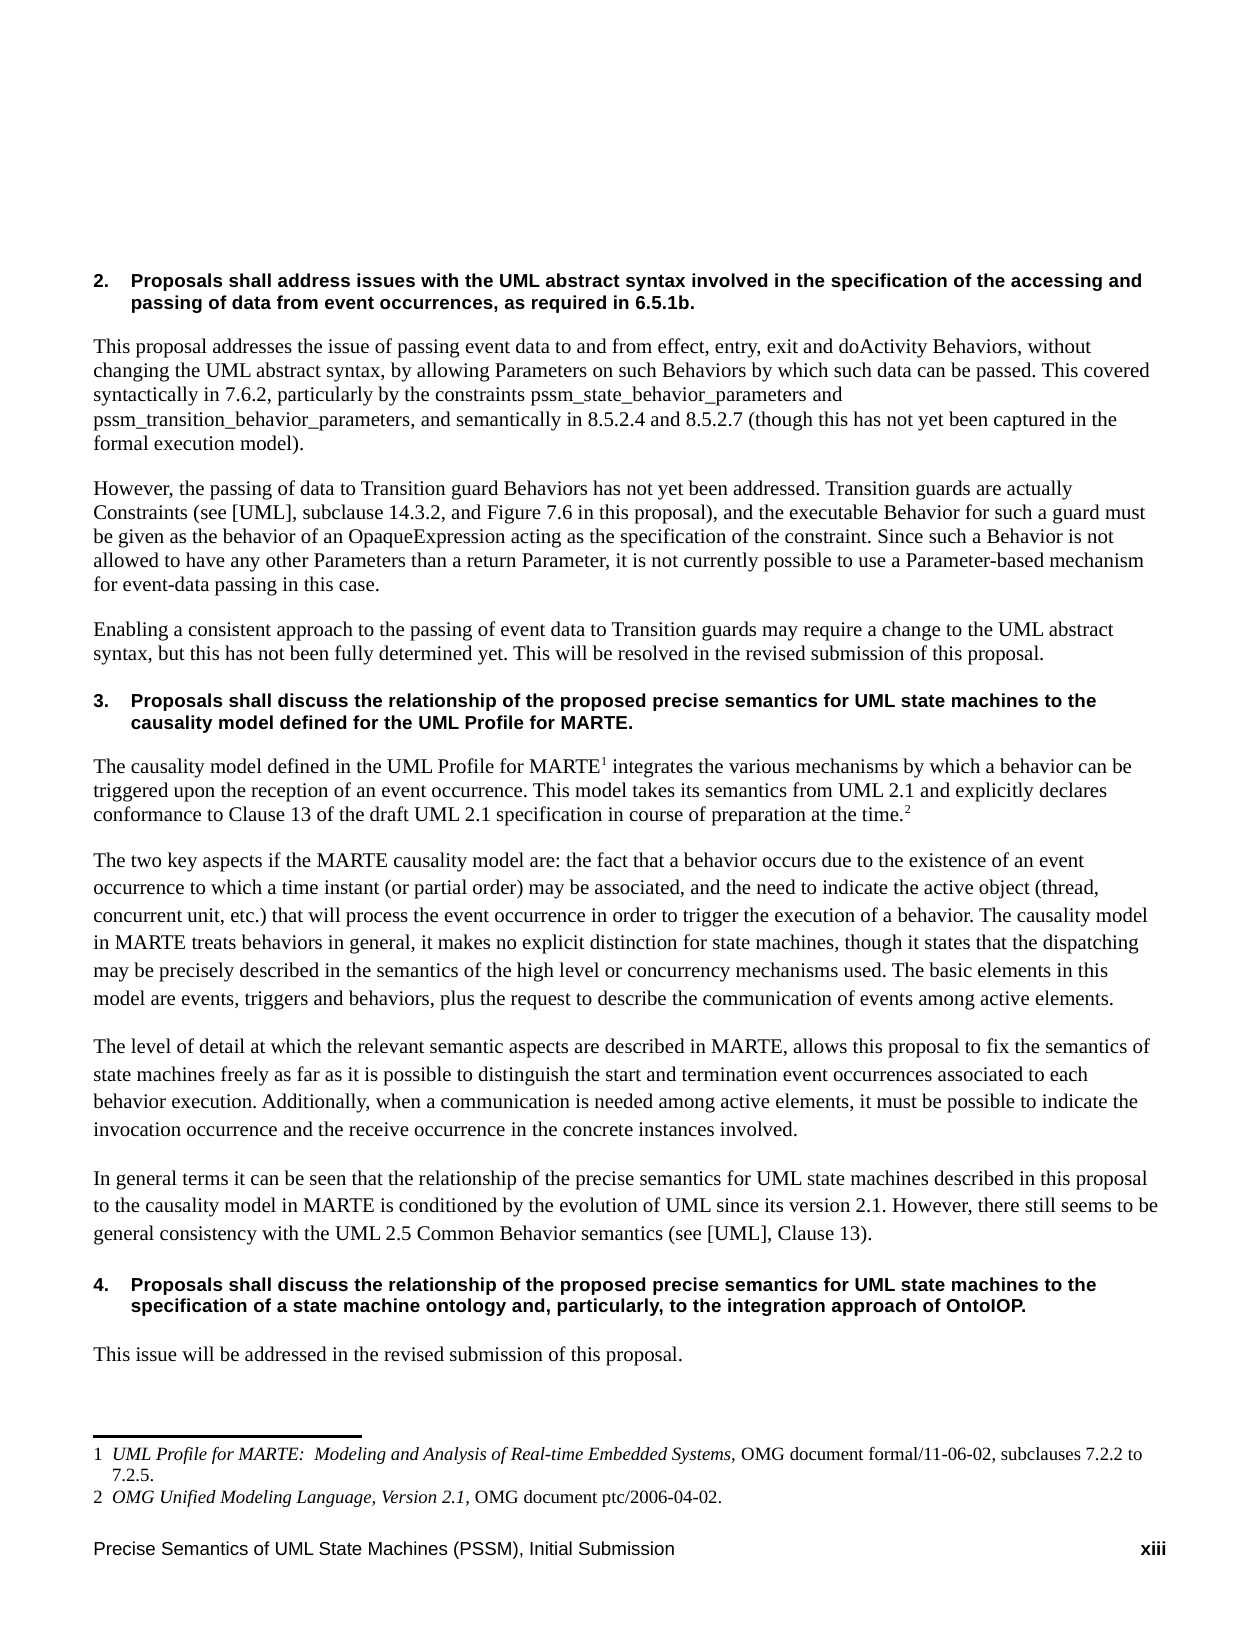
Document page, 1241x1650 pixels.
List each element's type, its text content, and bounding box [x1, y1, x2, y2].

subtitle Proposals shall discuss the relationship of the proposed precise semantics for UML state machines to the causality model defined for the UML Profile for MARTE. [93, 690, 1164, 733]
text In general terms it can be seen that the relationship of the precise semantics for UML state machines described in this proposal to the causality model in MARTE is conditioned by the evolution of UML since its version 2.1. However, there still seems to be general consistency with the UML 2.5 Common Behavior semantics (see [UML], Clause 13). [93, 1166, 1164, 1245]
text OMG Unified Modeling Language, Version 2.1, OMG document ptc/2006-04-02. [93, 1486, 1164, 1507]
subtitle This issue will be addressed in the revised submission of this proposal. [93, 1342, 1164, 1366]
text The causality model defined in the UML Profile for MARTE integrates the various mechanisms by which a behavior can be triggered upon the reception of an event occurrence. This model takes its semantics from UML 2.1 and explicitly declares conformance to Clause 13 of the draft UML 2.1 specification in course of preparation at the time. [93, 754, 1164, 826]
text This proposal addresses the issue of passing event data to and from effect, entry, exit and doActivity Behaviors, without changing the UML abstract syntax, by allowing Parameters on such Behaviors by which such data can be passed. This covered syntactically in 7.6.2, particularly by the constraints pssm_state_behavior_parameters and pssm_transition_behavior_parameters, and semantically in 8.5.2.4 and 8.5.2.7 (though this has not yet been captured in the formal execution model). [93, 334, 1164, 454]
text UML Profile for MARTE: Modeling and Analysis of Real-time Embedded Systems, OMG document formal/11-06-02, subclauses 7.2.2 to 7.2.5. [93, 1443, 1164, 1486]
subtitle Proposals shall address issues with the UML abstract syntax involved in the specification of the accessing and passing of data from event occurrences, as required in 6.5.1b. [93, 270, 1164, 313]
text However, the passing of data to Transition guard Behaviors has not yet been addressed. Transition guards are actually Constraints (see [UML], subclause 14.3.2, and Figure 7.6 in this proposal), and the executable Behavior for such a guard must be given as the behavior of an OpaqueExpression acting as the specification of the constraint. Since such a Behavior is not allowed to have any other Parameters than a return Parameter, it is not currently possible to use a Parameter-based mechanism for event-data passing in this case. [93, 476, 1164, 596]
subtitle Proposals shall discuss the relationship of the proposed precise semantics for UML state machines to the specification of a state machine ontology and, particularly, to the integration approach of OntoIOP. [93, 1273, 1164, 1317]
text The level of detail at which the relevant semantic aspects are described in MARTE, allows this proposal to fix the semantics of state machines freely as far as it is possible to distinguish the start and termination event occurrences associated to each behavior execution. Additionally, when a communication is needed among active elements, it must be possible to indicate the invocation occurrence and the receive occurrence in the concrete instances involved. [93, 1034, 1164, 1141]
text The two key aspects if the MARTE causality model are: the fact that a behavior occurs due to the existence of an event occurrence to which a time instant (or partial order) may be associated, and the need to indicate the active object (thread, concurrent unit, etc.) that will process the event occurrence in order to trigger the execution of a behavior. The causality model in MARTE treats behaviors in general, it makes no explicit distinction for state machines, though it states that the dispatching may be precisely described in the semantics of the high level or concurrency mechanisms used. The basic elements in this model are events, triggers and behaviors, plus the request to describe the communication of events among active elements. [93, 847, 1164, 1009]
text Enabling a consistent approach to the passing of event data to Transition guards may require a change to the UML abstract syntax, but this has not been fully determined yet. This will be resolved in the revised submission of this proposal. [93, 617, 1164, 665]
